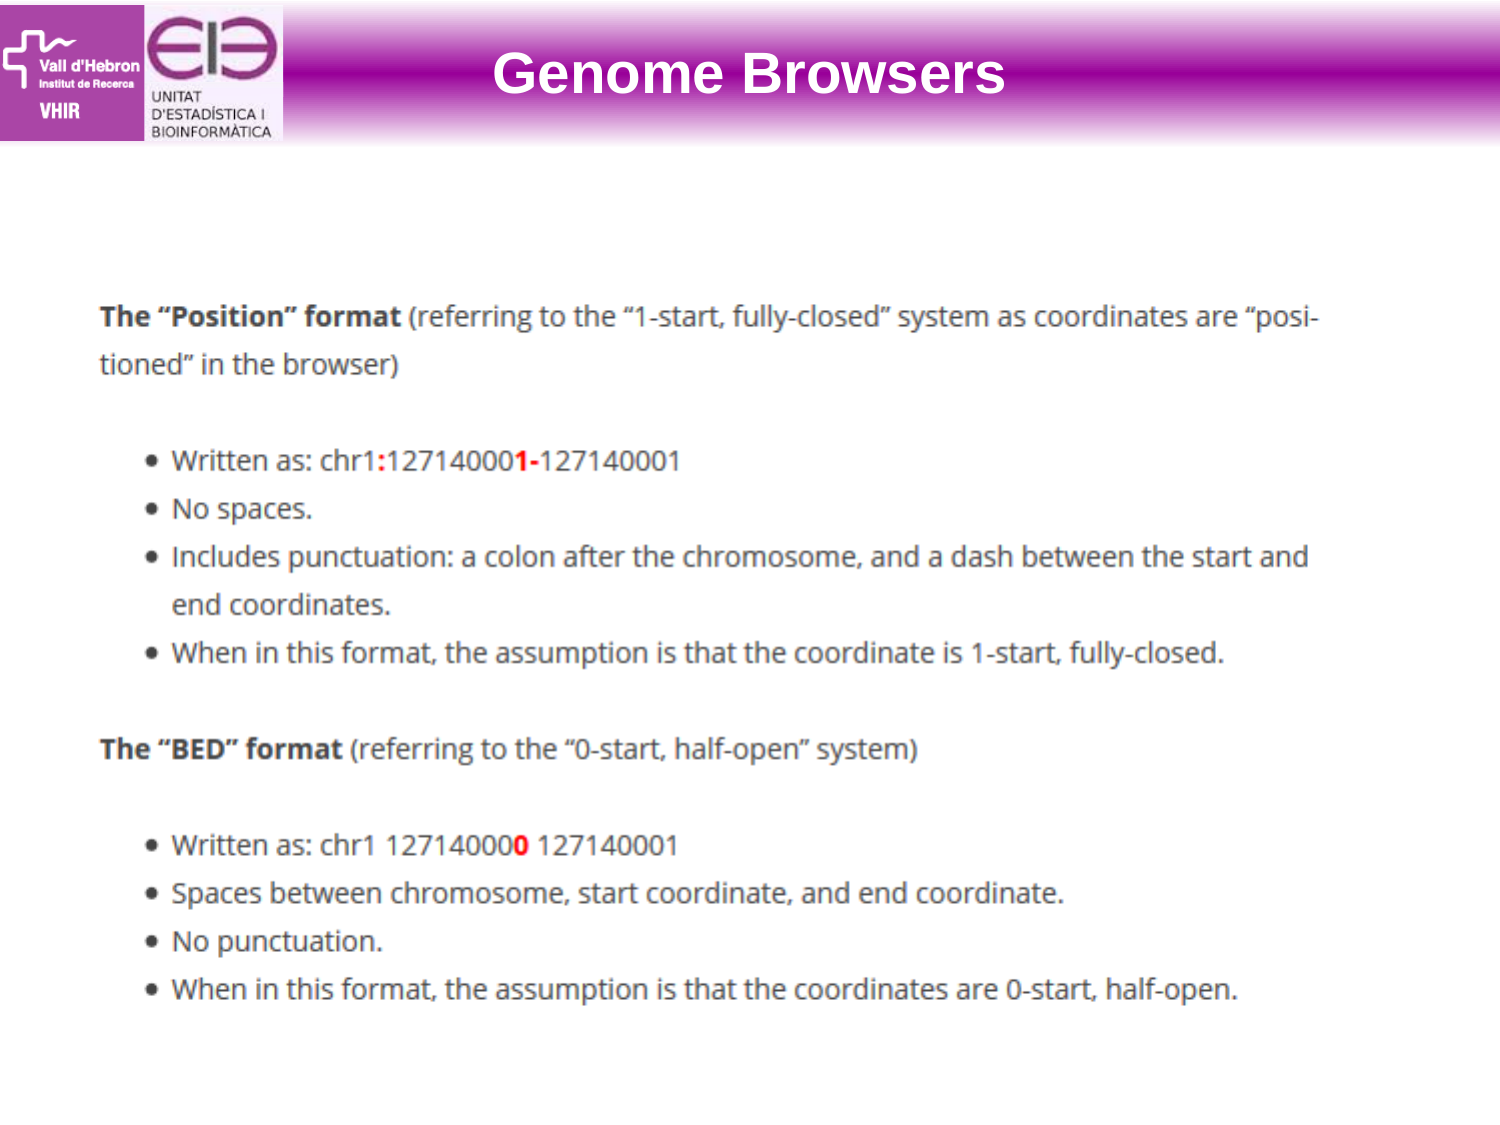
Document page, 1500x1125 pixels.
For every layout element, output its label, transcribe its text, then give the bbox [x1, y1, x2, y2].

text_box Genome Browsers [0, 0, 1500, 148]
picture [95, 299, 1396, 1042]
picture [0, 5, 284, 141]
